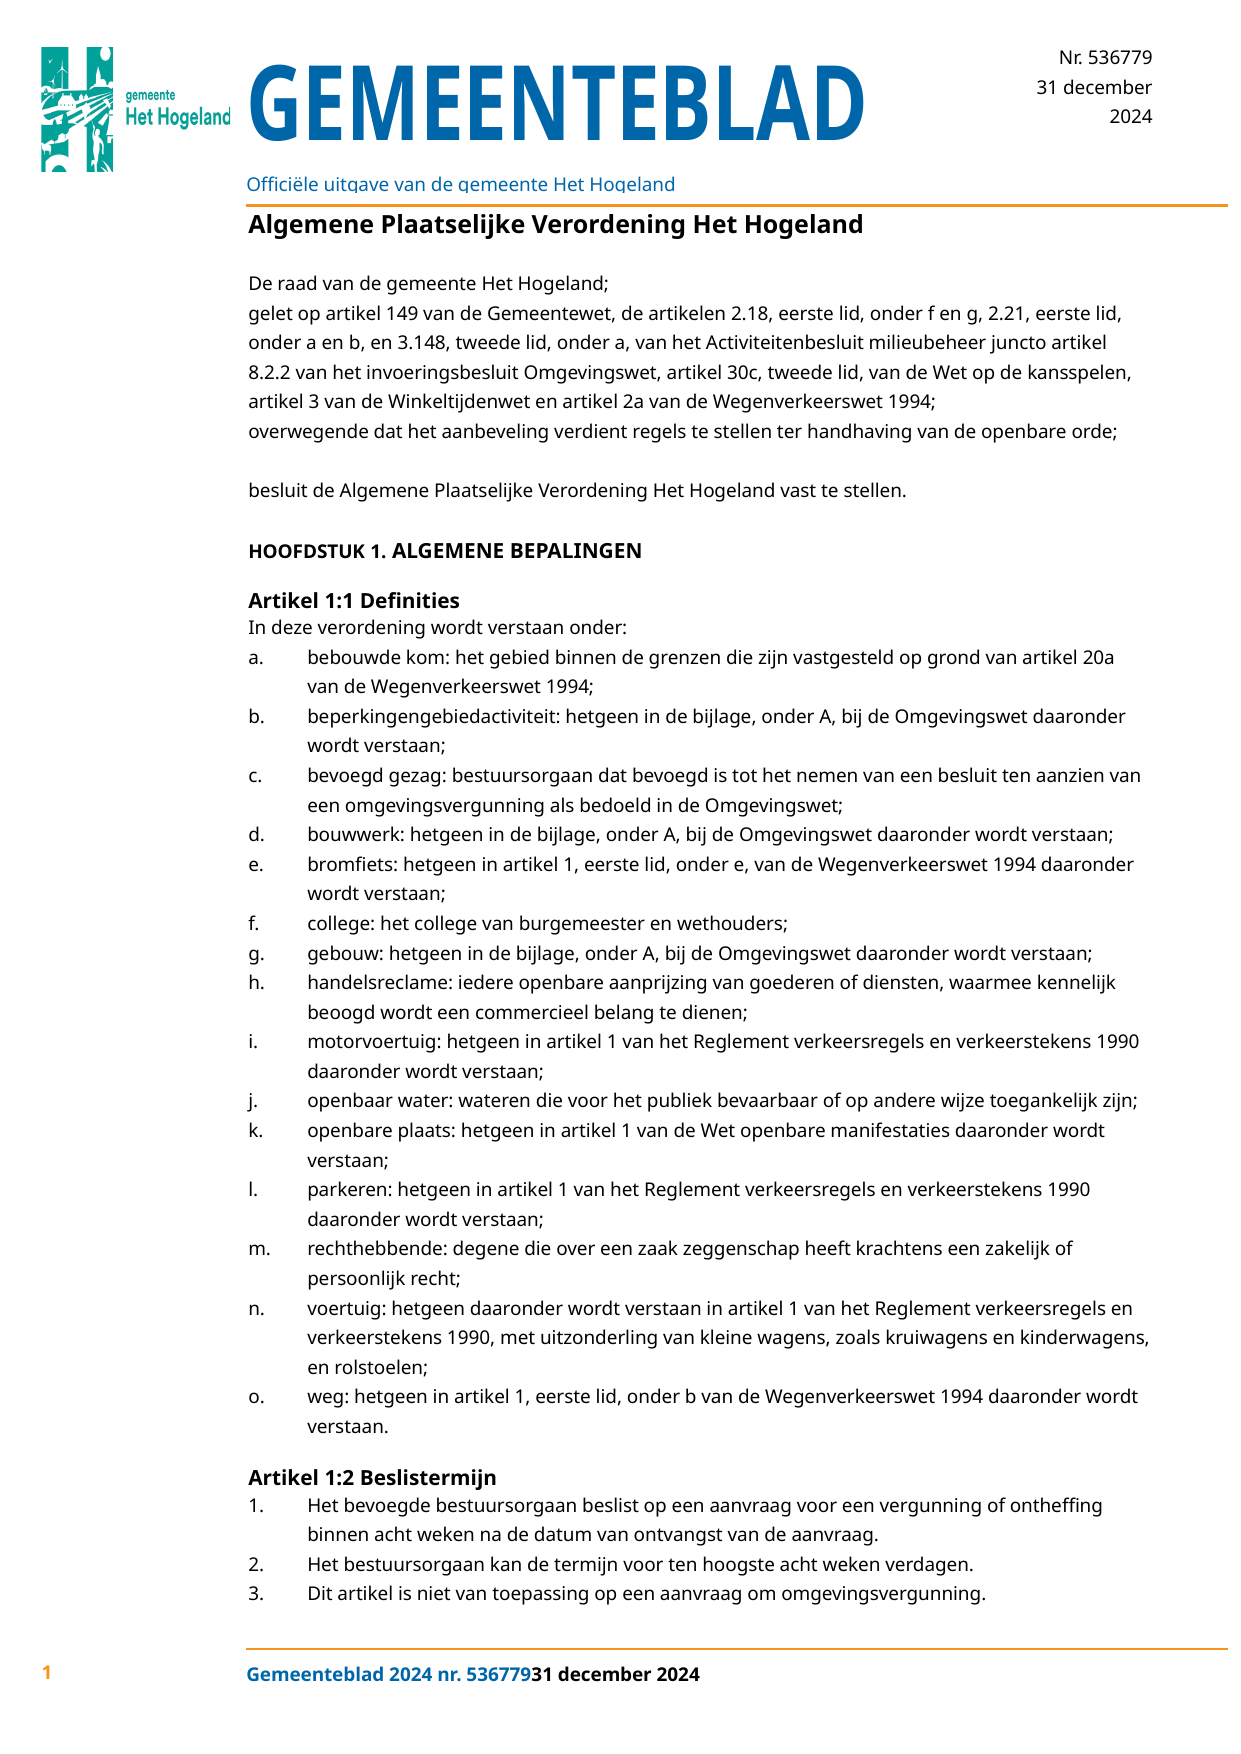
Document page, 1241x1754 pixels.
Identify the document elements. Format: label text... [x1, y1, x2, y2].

list openbaar water: wateren die voor het publiek bevaarbaar of op andere wijze toegankelijk zijn; [248, 1088, 1152, 1113]
text Algemene Plaatselijke Verordening Het Hogeland [248, 207, 1152, 241]
list parkeren: hetgeen in artikel 1 van het Reglement verkeersregels en verkeerstekens 1990 daaronder wordt verstaan; [248, 1176, 1152, 1232]
list Het bestuursorgaan kan de termijn voor ten hoogste acht weken verdagen. [248, 1551, 1152, 1577]
picture [41, 47, 231, 172]
list bouwwerk: hetgeen in de bijlage, onder A, bij de Omgevingswet daaronder wordt verstaan; [248, 821, 1152, 847]
list voertuig: hetgeen daaronder wordt verstaan in artikel 1 van het Reglement verkeersregels en verkeerstekens 1990, met uitzonderling van kleine wagens, zoals kruiwagens en kinderwagens, en rolstoelen; [248, 1295, 1152, 1379]
list Het bevoegde bestuursorgaan beslist op een aanvraag voor een vergunning of ontheffing binnen acht weken na de datum van ontvangst van de aanvraag. [248, 1492, 1152, 1547]
list bromfiets: hetgeen in artikel 1, eerste lid, onder e, van de Wegenverkeerswet 1994 daaronder wordt verstaan; [248, 851, 1152, 906]
list college: het college van burgemeester en wethouders; [248, 910, 1152, 936]
text Artikel 1:1 Definities [248, 586, 1152, 614]
text besluit de Algemene Plaatselijke Verordening Het Hogeland vast te stellen. [248, 477, 1152, 503]
list beperkingengebiedactiviteit: hetgeen in de bijlage, onder A, bij de Omgevingswet daaronder wordt verstaan; [248, 703, 1152, 758]
text gelet op artikel 149 van de Gemeentewet, de artikelen 2.18, eerste lid, onder f en g, 2.21, eerste lid, onder a en b, en 3.148, tweede lid, onder a, van het Activiteitenbesluit milieubeheer juncto artikel 8.2.2 van het invoeringsbesluit Omgevingswet, artikel 30c, tweede lid, van de Wet op de kansspelen, artikel 3 van de Winkeltijdenwet en artikel 2a van de Wegenverkeerswet 1994; [248, 300, 1152, 414]
text overwegende dat het aanbeveling verdient regels te stellen ter handhaving van de openbare orde; [248, 418, 1152, 444]
list weg: hetgeen in artikel 1, eerste lid, onder b van de Wegenverkeerswet 1994 daaronder wordt verstaan. [248, 1383, 1152, 1439]
list Dit artikel is niet van toepassing op een aanvraag om omgevingsvergunning. [248, 1581, 1152, 1606]
text Artikel 1:2 Beslistermijn [248, 1463, 1152, 1492]
list bevoegd gezag: bestuursorgaan dat bevoegd is tot het nemen van een besluit ten aanzien van een omgevingsvergunning als bedoeld in de Omgevingswet; [248, 762, 1152, 817]
text In deze verordening wordt verstaan onder: [248, 614, 1152, 640]
list handelsreclame: iedere openbare aanprijzing van goederen of diensten, waarmee kennelijk beoogd wordt een commercieel belang te dienen; [248, 969, 1152, 1024]
list motorvoertuig: hetgeen in artikel 1 van het Reglement verkeersregels en verkeerstekens 1990 daaronder wordt verstaan; [248, 1028, 1152, 1084]
list bebouwde kom: het gebied binnen de grenzen die zijn vastgesteld op grond van artikel 20a van de Wegenverkeerswet 1994; [248, 644, 1152, 699]
list rechthebbende: degene die over een zaak zeggenschap heeft krachtens een zakelijk of persoonlijk recht; [248, 1236, 1152, 1291]
text De raad van de gemeente Het Hogeland; [248, 270, 1152, 296]
text HOOFDSTUK 1. ALGEMENE BEPALINGEN [248, 537, 1152, 565]
list openbare plaats: hetgeen in artikel 1 van de Wet openbare manifestaties daaronder wordt verstaan; [248, 1117, 1152, 1172]
list gebouw: hetgeen in de bijlage, onder A, bij de Omgevingswet daaronder wordt verstaan; [248, 940, 1152, 965]
